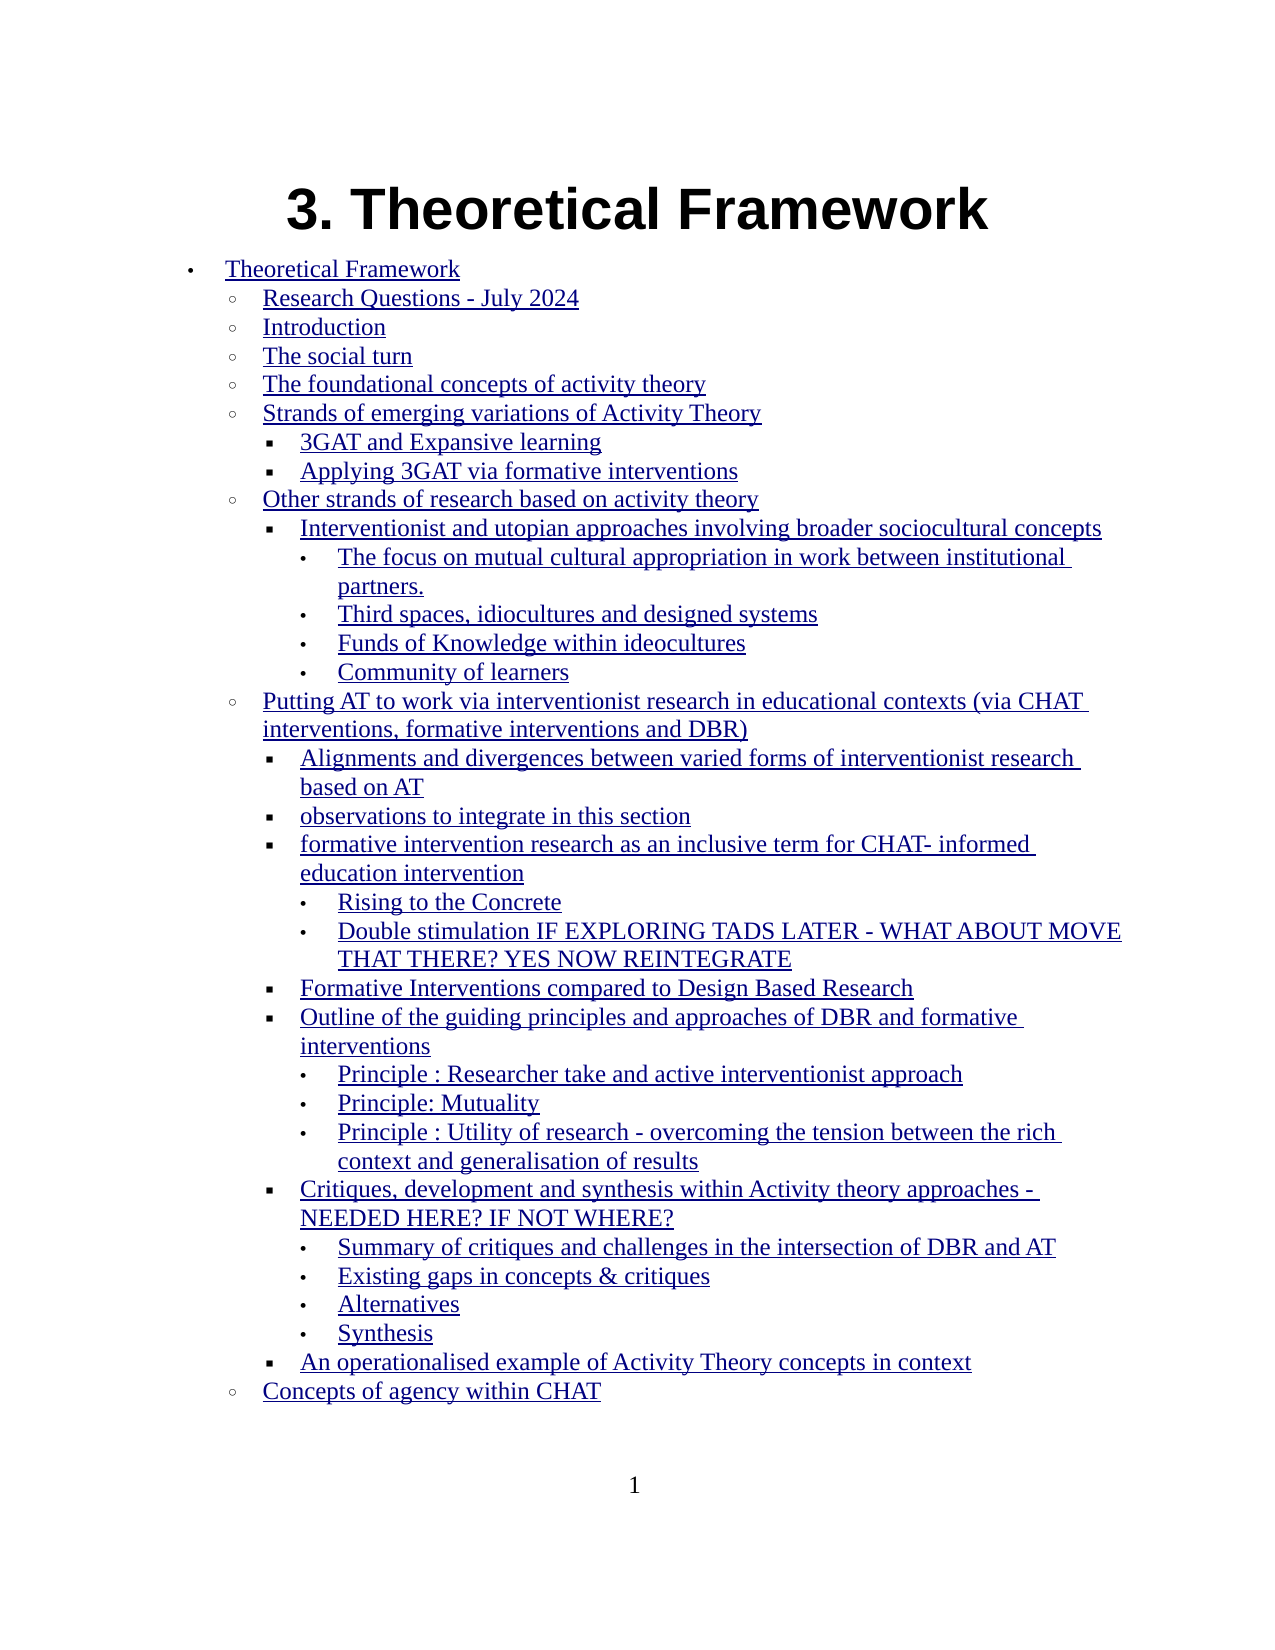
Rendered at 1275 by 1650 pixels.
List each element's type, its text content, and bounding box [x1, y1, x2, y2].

list Synthesis [300, 1318, 1125, 1347]
list Alternatives [300, 1289, 1125, 1318]
list The focus on mutual cultural appropriation in work between institutional partners. [300, 542, 1125, 599]
list Rising to the Concrete [300, 887, 1125, 916]
list Interventionist and utopian approaches involving broader sociocultural concepts [262, 513, 1125, 542]
list observations to integrate in this section [262, 801, 1125, 829]
list Funds of Knowledge within ideocultures [300, 628, 1125, 657]
list Third spaces, idiocultures and designed systems [300, 599, 1125, 628]
list Critiques, development and synthesis within Activity theory approaches - NEEDED HERE? IF NOT WHERE? [262, 1174, 1125, 1232]
list Principle : Utility of research - overcoming the tension between the rich context and generalisation of results [300, 1117, 1125, 1174]
list Outline of the guiding principles and approaches of DBR and formative interventions [262, 1002, 1125, 1059]
list Principle : Researcher take and active interventionist approach [300, 1059, 1125, 1088]
list Existing gaps in concepts & critiques [300, 1261, 1125, 1289]
list The foundational concepts of activity theory [225, 369, 1125, 398]
list Formative Interventions compared to Design Based Research [262, 973, 1125, 1002]
title 3. Theoretical Framework [150, 175, 1125, 242]
list 3GAT and Expansive learning [262, 427, 1125, 456]
list The social turn [225, 341, 1125, 369]
list Introduction [225, 312, 1125, 341]
list Theoretical Framework [187, 254, 1125, 283]
list Other strands of research based on activity theory [225, 484, 1125, 513]
list Summary of critiques and challenges in the intersection of DBR and AT [300, 1232, 1125, 1261]
list Community of learners [300, 657, 1125, 686]
list Putting AT to work via interventionist research in educational contexts (via CHAT interventions, formative interventions and DBR) [225, 686, 1125, 743]
list Alignments and divergences between varied forms of interventionist research based on AT [262, 743, 1125, 801]
list Double stimulation IF EXPLORING TADS LATER - WHAT ABOUT MOVE THAT THERE? YES NOW REINTEGRATE [300, 916, 1125, 973]
list formative intervention research as an inclusive term for CHAT- informed education intervention [262, 829, 1125, 887]
list Concepts of agency within CHAT [225, 1376, 1125, 1404]
list An operationalised example of Activity Theory concepts in context [262, 1347, 1125, 1376]
list Principle: Mutuality [300, 1088, 1125, 1117]
list Research Questions - July 2024 [225, 283, 1125, 312]
list Strands of emerging variations of Activity Theory [225, 398, 1125, 427]
list Applying 3GAT via formative interventions [262, 456, 1125, 484]
